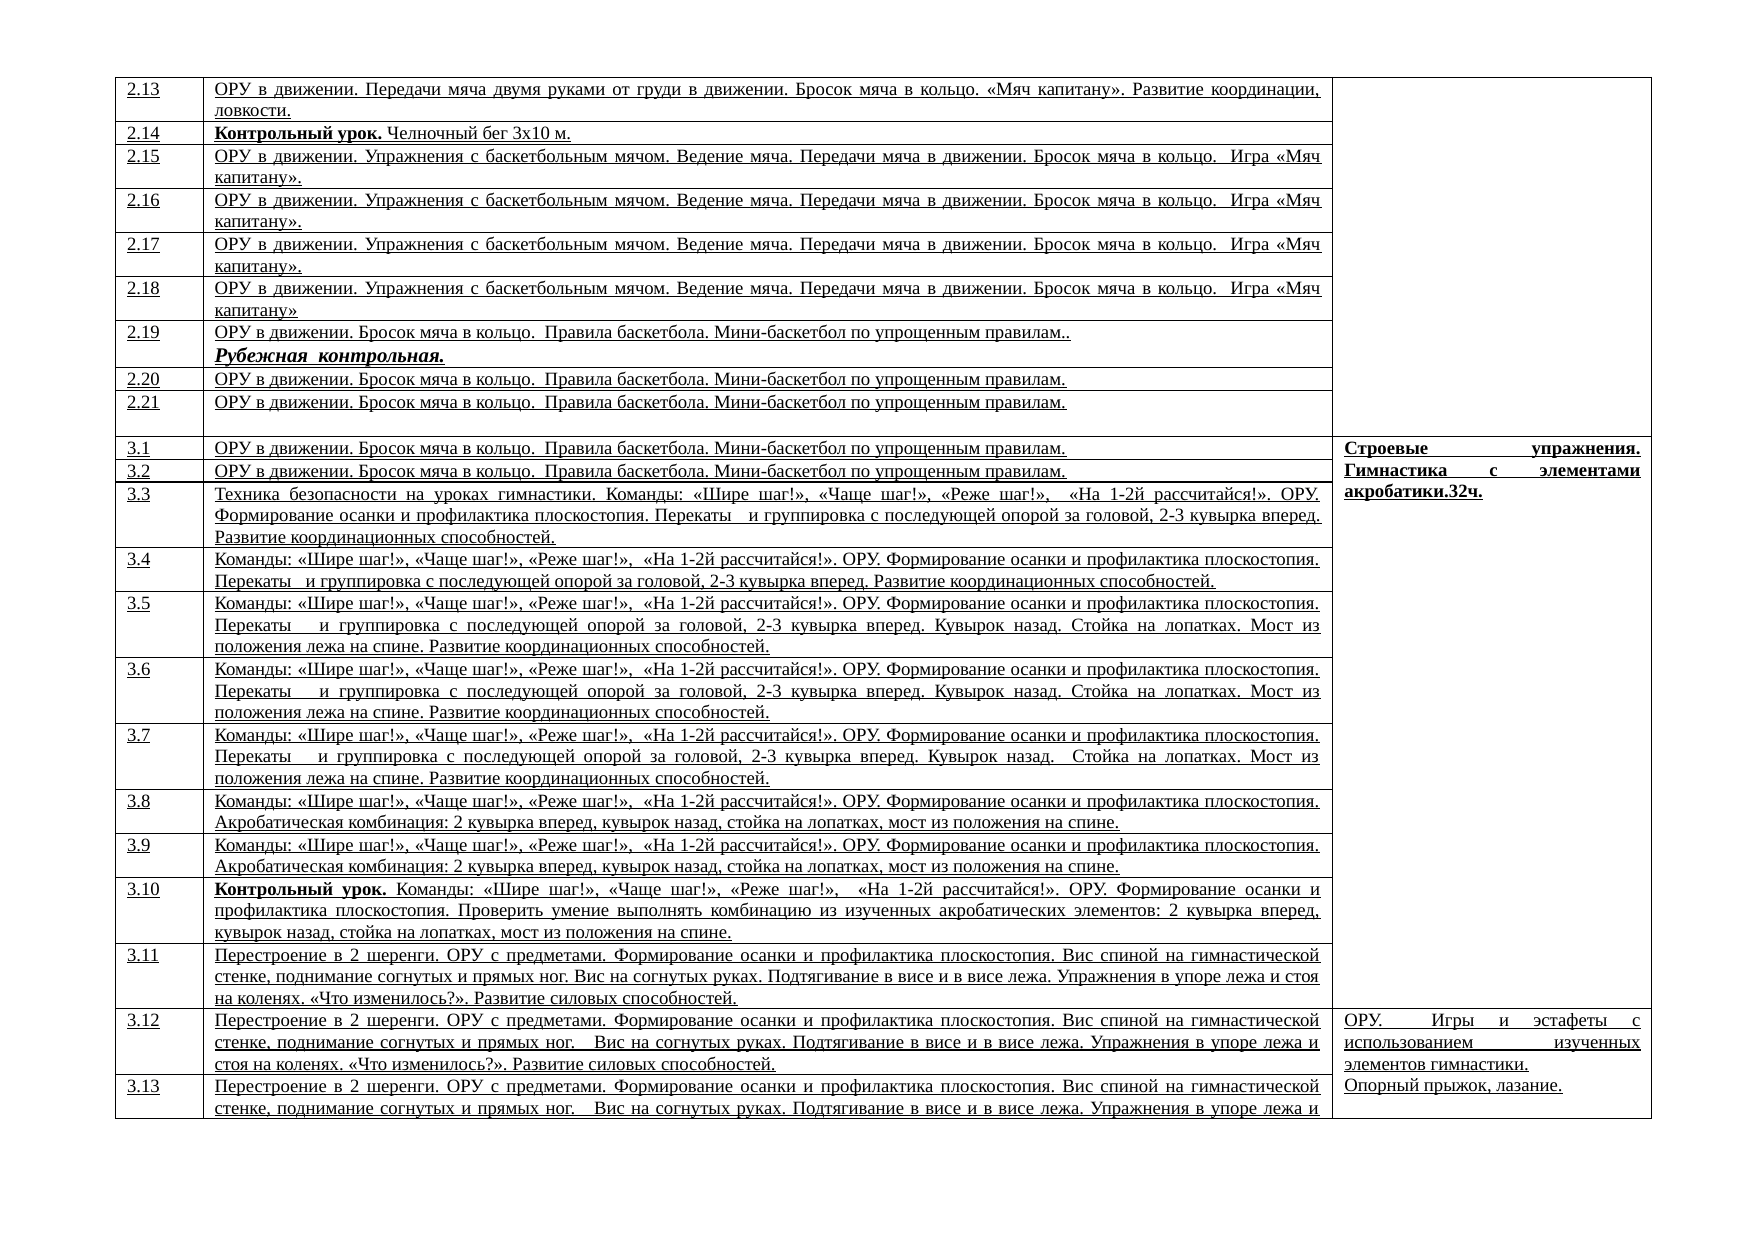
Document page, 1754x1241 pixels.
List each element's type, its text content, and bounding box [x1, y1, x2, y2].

table_cell 2.17 [116, 233, 203, 276]
table_cell Команды: «Шире шаг!», «Чаще шаг!», «Реже шаг!», «На 1-2й рассчитайся!». ОРУ. Формирование осанки и профилактика плоскостопия. Перекаты и группировка с последующей опорой за головой, 2-3 кувырка вперед. Кувырок назад. Стойка на лопатках. Мост из положения лежа на спине. Развитие координационных способностей. [204, 658, 1332, 723]
table_cell 3.3 [116, 483, 203, 547]
table_cell 2.14 [116, 122, 203, 143]
table_cell ОРУ в движении. Бросок мяча в кольцо. Правила баскетбола. Мини-баскетбол по упрощенным правилам.. Рубежная контрольная. [204, 321, 1332, 367]
table_cell ОРУ. Игры и эстафеты с использованием изученных элементов гимнастики. Опорный прыжок, лазание. [1333, 1009, 1651, 1118]
table_cell [1333, 78, 1651, 436]
table_cell 3.10 [116, 878, 203, 942]
table_cell 3.9 [116, 834, 203, 877]
table_cell Команды: «Шире шаг!», «Чаще шаг!», «Реже шаг!», «На 1-2й рассчитайся!». ОРУ. Формирование осанки и профилактика плоскостопия. Перекаты и группировка с последующей опорой за головой, 2-3 кувырка вперед. Кувырок назад. Стойка на лопатках. Мост из положения лежа на спине. Развитие координационных способностей. [204, 724, 1332, 788]
table_cell ОРУ в движении. Упражнения с баскетбольным мячом. Ведение мяча. Передачи мяча в движении. Бросок мяча в кольцо. Игра «Мяч капитану». [204, 189, 1332, 232]
table_cell 3.7 [116, 724, 203, 788]
table_cell 3.2 [116, 460, 203, 481]
table_cell ОРУ в движении. Бросок мяча в кольцо. Правила баскетбола. Мини-баскетбол по упрощенным правилам. [204, 460, 1332, 481]
table_cell 2.21 [116, 391, 203, 436]
table_cell Техника безопасности на уроках гимнастики. Команды: «Шире шаг!», «Чаще шаг!», «Реже шаг!», «На 1-2й рассчитайся!». ОРУ. Формирование осанки и профилактика плоскостопия. Перекаты и группировка с последующей опорой за головой, 2-3 кувырка вперед. Развитие координационных способностей. [204, 483, 1332, 547]
table_cell 2.18 [116, 277, 203, 320]
table_cell Перестроение в 2 шеренги. ОРУ с предметами. Формирование осанки и профилактика плоскостопия. Вис спиной на гимнастической стенке, поднимание согнутых и прямых ног. Вис на согнутых руках. Подтягивание в висе и в висе лежа. Упражнения в упоре лежа и стоя на коленях. «Что изменилось?». Развитие силовых способностей. [204, 944, 1332, 1008]
table_cell 3.12 [116, 1009, 203, 1074]
table_cell Контрольный урок. Команды: «Шире шаг!», «Чаще шаг!», «Реже шаг!», «На 1-2й рассчитайся!». ОРУ. Формирование осанки и профилактика плоскостопия. Проверить умение выполнять комбинацию из изученных акробатических элементов: 2 кувырка вперед, кувырок назад, стойка на лопатках, мост из положения на спине. [204, 878, 1332, 942]
table_cell ОРУ в движении. Упражнения с баскетбольным мячом. Ведение мяча. Передачи мяча в движении. Бросок мяча в кольцо. Игра «Мяч капитану». [204, 233, 1332, 276]
table_cell 3.8 [116, 790, 203, 833]
table_cell 2.16 [116, 189, 203, 232]
table_cell 2.19 [116, 321, 203, 367]
table_cell Перестроение в 2 шеренги. ОРУ с предметами. Формирование осанки и профилактика плоскостопия. Вис спиной на гимнастической стенке, поднимание согнутых и прямых ног. Вис на согнутых руках. Подтягивание в висе и в висе лежа. Упражнения в упоре лежа и [204, 1075, 1332, 1118]
table_cell Перестроение в 2 шеренги. ОРУ с предметами. Формирование осанки и профилактика плоскостопия. Вис спиной на гимнастической стенке, поднимание согнутых и прямых ног. Вис на согнутых руках. Подтягивание в висе и в висе лежа. Упражнения в упоре лежа и стоя на коленях. «Что изменилось?». Развитие силовых способностей. [204, 1009, 1332, 1074]
table_cell 3.1 [116, 437, 203, 459]
table_cell 3.4 [116, 548, 203, 591]
table_cell 3.6 [116, 658, 203, 723]
table_cell ОРУ в движении. Бросок мяча в кольцо. Правила баскетбола. Мини-баскетбол по упрощенным правилам. [204, 437, 1332, 459]
table_cell 2.15 [116, 145, 203, 188]
table_cell ОРУ в движении. Упражнения с баскетбольным мячом. Ведение мяча. Передачи мяча в движении. Бросок мяча в кольцо. Игра «Мяч капитану» [204, 277, 1332, 320]
table_cell Строевые упражнения. Гимнастика с элементами акробатики.32ч. [1333, 437, 1651, 1008]
table_cell ОРУ в движении. Упражнения с баскетбольным мячом. Ведение мяча. Передачи мяча в движении. Бросок мяча в кольцо. Игра «Мяч капитану». [204, 145, 1332, 188]
table_cell 2.20 [116, 368, 203, 389]
table_cell 3.13 [116, 1075, 203, 1118]
table_cell ОРУ в движении. Бросок мяча в кольцо. Правила баскетбола. Мини-баскетбол по упрощенным правилам. [204, 368, 1332, 389]
table_cell ОРУ в движении. Передачи мяча двумя руками от груди в движении. Бросок мяча в кольцо. «Мяч капитану». Развитие координации, ловкости. [204, 78, 1332, 121]
table_cell Контрольный урок. Челночный бег 3х10 м. [204, 122, 1332, 143]
table_cell Команды: «Шире шаг!», «Чаще шаг!», «Реже шаг!», «На 1-2й рассчитайся!». ОРУ. Формирование осанки и профилактика плоскостопия. Перекаты и группировка с последующей опорой за головой, 2-3 кувырка вперед. Кувырок назад. Стойка на лопатках. Мост из положения лежа на спине. Развитие координационных способностей. [204, 592, 1332, 657]
table_cell Команды: «Шире шаг!», «Чаще шаг!», «Реже шаг!», «На 1-2й рассчитайся!». ОРУ. Формирование осанки и профилактика плоскостопия. Перекаты и группировка с последующей опорой за головой, 2-3 кувырка вперед. Развитие координационных способностей. [204, 548, 1332, 591]
table_cell 2.13 [116, 78, 203, 121]
table_cell 3.5 [116, 592, 203, 657]
table_cell ОРУ в движении. Бросок мяча в кольцо. Правила баскетбола. Мини-баскетбол по упрощенным правилам. [204, 391, 1332, 436]
table_cell Команды: «Шире шаг!», «Чаще шаг!», «Реже шаг!», «На 1-2й рассчитайся!». ОРУ. Формирование осанки и профилактика плоскостопия. Акробатическая комбинация: 2 кувырка вперед, кувырок назад, стойка на лопатках, мост из положения на спине. [204, 790, 1332, 833]
table_cell Команды: «Шире шаг!», «Чаще шаг!», «Реже шаг!», «На 1-2й рассчитайся!». ОРУ. Формирование осанки и профилактика плоскостопия. Акробатическая комбинация: 2 кувырка вперед, кувырок назад, стойка на лопатках, мост из положения на спине. [204, 834, 1332, 877]
table_cell 3.11 [116, 944, 203, 1008]
